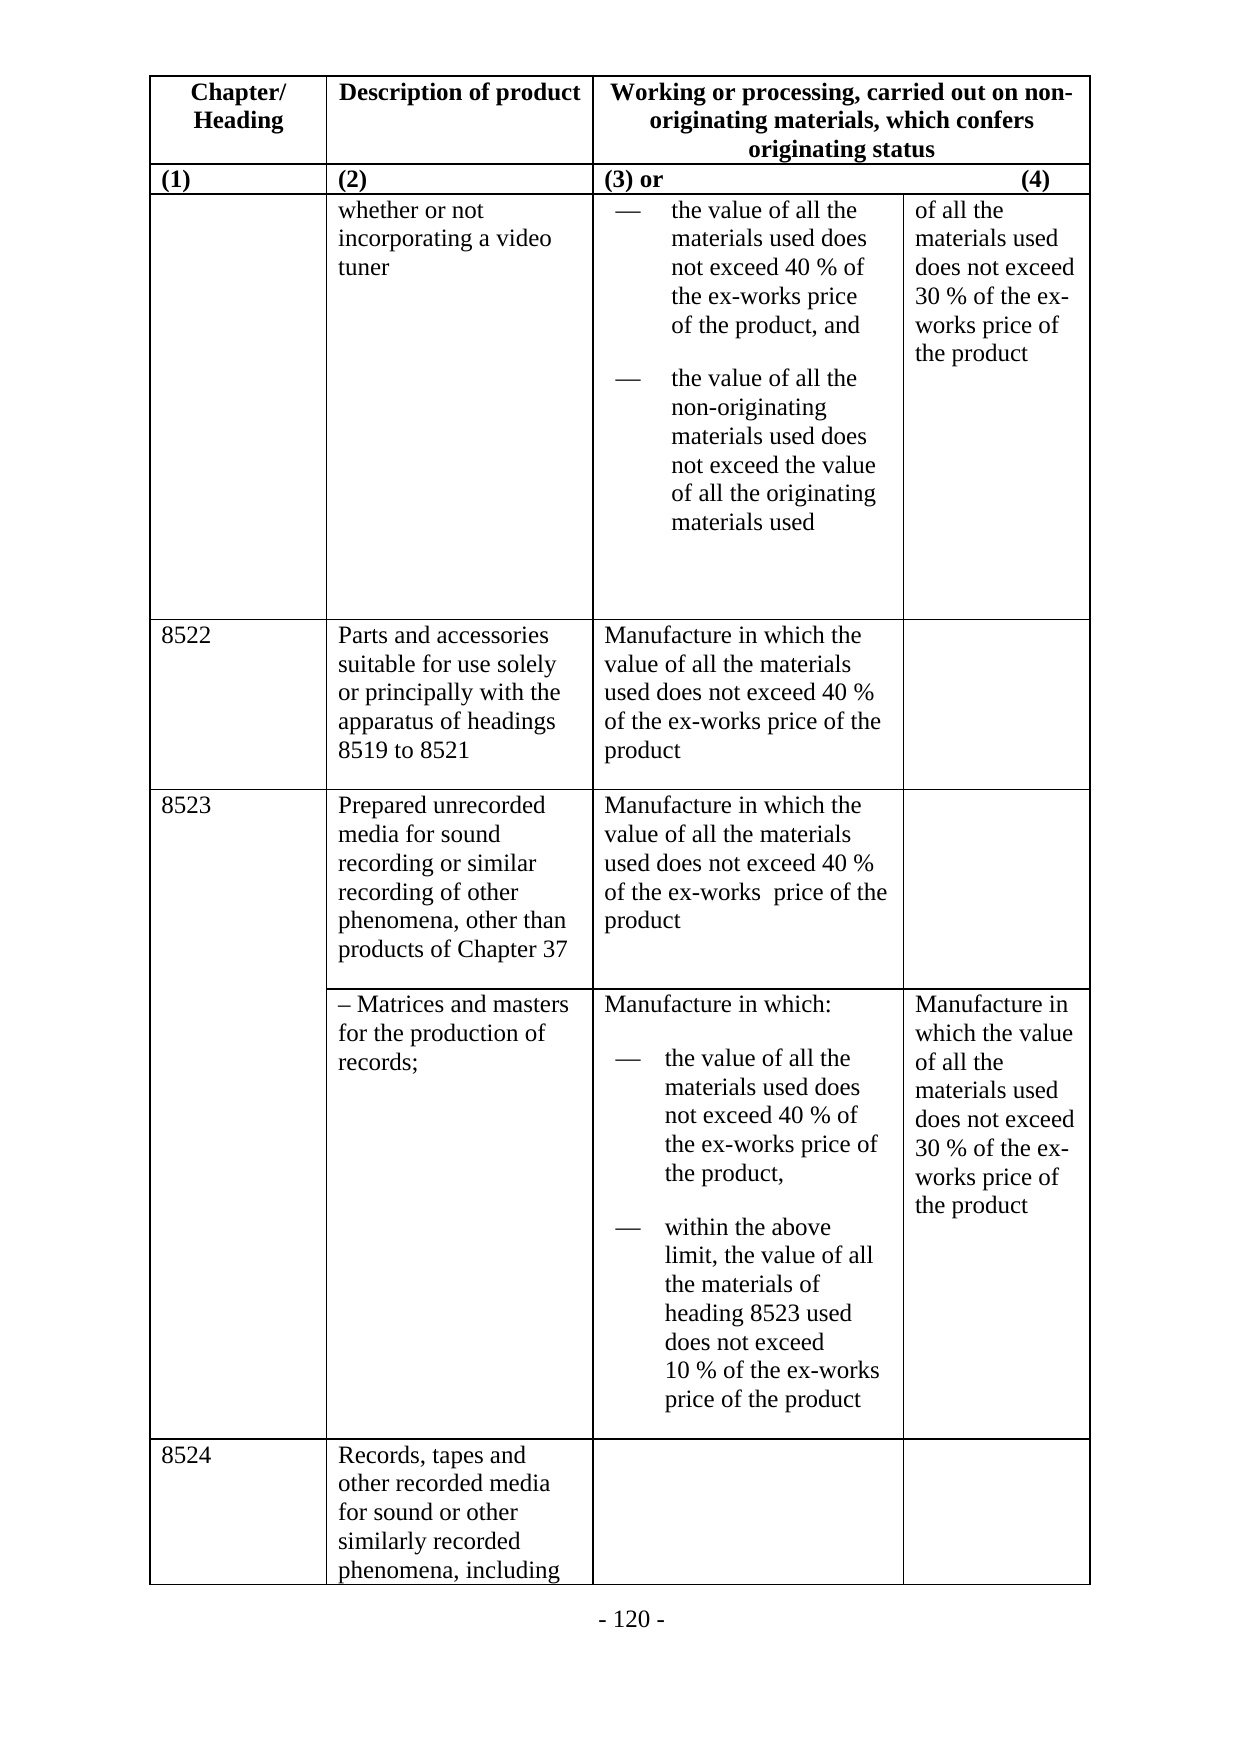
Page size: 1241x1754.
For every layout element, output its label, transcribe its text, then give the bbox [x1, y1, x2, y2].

table_cell [904, 620, 1089, 789]
table_cell – Matrices and masters for the production of records; [327, 990, 592, 1438]
table_cell (1) [151, 165, 326, 193]
table_cell (3) or (4) [594, 165, 1089, 193]
table_header — [604, 1043, 653, 1212]
table_cell whether or not incorporating a video tuner [327, 195, 592, 618]
table_cell Manufacture in which: [594, 990, 903, 1438]
table_cell [594, 195, 903, 618]
table_cell within the above limit, the value of all the materials of heading 8523 used does not exceed 10 % of the ex-works price of the product [653, 1212, 892, 1438]
table_cell Parts and accessories suitable for use solely or principally with the apparatus of headings 8519 to 8521 [327, 620, 592, 789]
table_cell Manufacture in which the value of all the materials used does not exceed 30 % of the ex-works price of the product [904, 990, 1089, 1438]
table_cell 8522 [151, 620, 326, 789]
table_cell [594, 1440, 903, 1583]
table_header — [604, 195, 660, 363]
table_cell Manufacture in which the value of all the materials used does not exceed 40 % of the ex-works price of the product [594, 790, 903, 988]
table_header the value of all the materials used does not exceed 40 % of the ex-works price of the product, [653, 1043, 892, 1212]
table_cell 8524 [151, 1440, 326, 1583]
table_header Working or processing, carried out on non-originating materials, which confers originating status [594, 77, 1089, 163]
table_cell [904, 1440, 1089, 1583]
table_cell [904, 790, 1089, 988]
table_header the value of all the materials used does not exceed 40 % of the ex-works price of the product, and [660, 195, 892, 363]
table_cell Records, tapes and other recorded media for sound or other similarly recorded phenomena, including [327, 1440, 592, 1583]
table_header Chapter/Heading [151, 77, 326, 163]
table_cell — [604, 1212, 653, 1438]
table_header Description of product [327, 77, 592, 163]
table_cell — [604, 364, 660, 561]
table_cell the value of all the non-originating materials used does not exceed the value of all the originating materials used [660, 364, 892, 561]
table_cell Prepared unrecorded media for sound recording or similar recording of other phenomena, other than products of Chapter 37 [327, 790, 592, 988]
table_cell (2) [327, 165, 592, 193]
table_cell of all the materials used does not exceed 30 % of the ex-works price of the product [904, 195, 1089, 618]
table_cell [151, 195, 326, 618]
table_cell Manufacture in which the value of all the materials used does not exceed 40 % of the ex-works price of the product [594, 620, 903, 789]
table_cell [151, 988, 326, 1438]
table_cell 8523 [151, 790, 326, 988]
